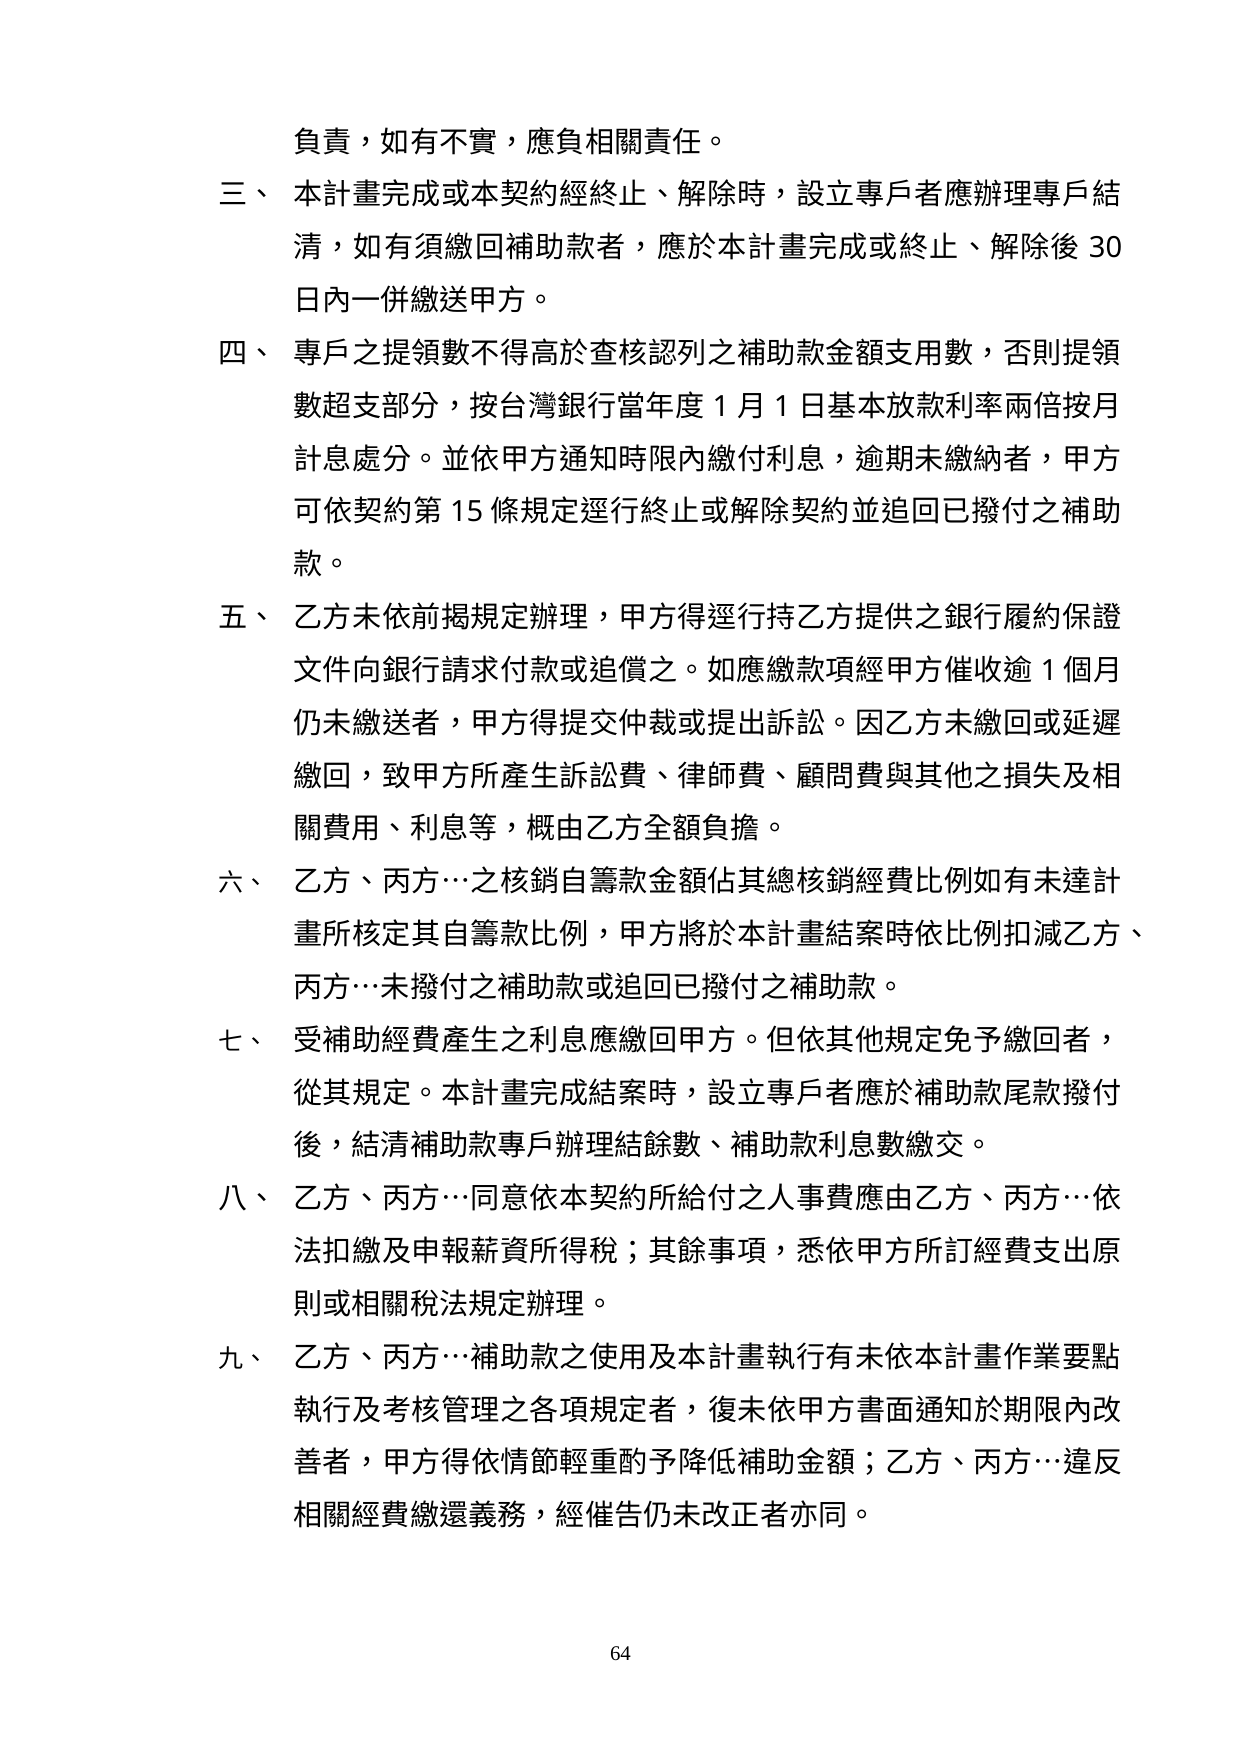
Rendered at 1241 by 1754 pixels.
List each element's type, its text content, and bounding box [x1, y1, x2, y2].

list 受補助經費產生之利息應繳回甲方。但依其他規定免予繳回者，從其規定。本計畫完成結案時，設立專戶者應於補助款尾款撥付後，結清補助款專戶辦理結餘數、補助款利息數繳交。 [218, 1016, 1122, 1164]
list 本計畫完成或本契約經終止、解除時，設立專戶者應辦理專戶結清，如有須繳回補助款者，應於本計畫完成或終止、解除後30日內一併繳送甲方。 [218, 171, 1122, 319]
list 乙方、丙方…同意依本契約所給付之人事費應由乙方、丙方…依法扣繳及申報薪資所得稅；其餘事項，悉依甲方所訂經費支出原則或相關稅法規定辦理。 [218, 1175, 1122, 1323]
list 專戶之提領數不得高於查核認列之補助款金額支用數，否則提領數超支部分，按台灣銀行當年度 1 月 1 日基本放款利率兩倍按月計息處分。並依甲方通知時限內繳付利息，逾期未繳納者，甲方可依契約第15條規定逕行終止或解除契約並追回已撥付之補助款。 [218, 329, 1122, 583]
list 乙方、丙方…之核銷自籌款金額佔其總核銷經費比例如有未達計畫所核定其自籌款比例，甲方將於本計畫結案時依比例扣減乙方、丙方…未撥付之補助款或追回已撥付之補助款。 [218, 858, 1122, 1006]
list 乙方未依前揭規定辦理，甲方得逕行持乙方提供之銀行履約保證文件向銀行請求付款或追償之。如應繳款項經甲方催收逾1個月仍未繳送者，甲方得提交仲裁或提出訴訟。因乙方未繳回或延遲繳回，致甲方所產生訴訟費、律師費、顧問費與其他之損失及相關費用、利息等，概由乙方全額負擔。 [218, 594, 1122, 847]
list 負責，如有不實，應負相關責任。 [218, 118, 1122, 160]
list 乙方、丙方…補助款之使用及本計畫執行有未依本計畫作業要點執行及考核管理之各項規定者，復未依甲方書面通知於期限內改善者，甲方得依情節輕重酌予降低補助金額；乙方、丙方…違反相關經費繳還義務，經催告仍未改正者亦同。 [218, 1333, 1122, 1534]
